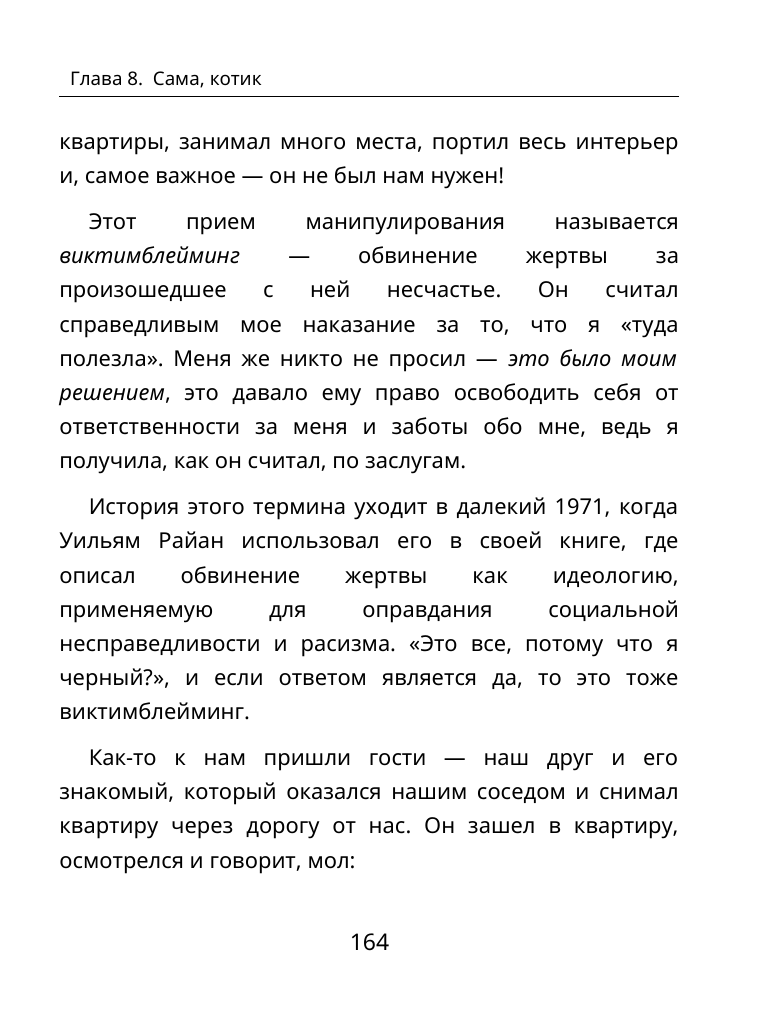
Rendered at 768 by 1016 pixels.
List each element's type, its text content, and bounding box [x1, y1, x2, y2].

text Как-то к нам пришли гости — наш друг и его знакомый, который оказался нашим соседом и снимал квартиру через дорогу от нас. Он зашел в квартиру, осмотрелся и говорит, мол: [59, 742, 679, 874]
text Этот прием манипулирования называется виктимблейминг — обвинение жертвы за произошедшее с ней несчастье. Он считал справедливым мое наказание за то, что я «туда полезла». Меня же никто не просил — это было моим решением, это давало ему право освободить себя от ответственности за меня и заботы обо мне, ведь я получила, как он считал, по заслугам. [59, 206, 679, 475]
text квартиры, занимал много места, портил весь интерьер и, самое важное — он не был нам нужен! [59, 126, 679, 190]
text История этого термина уходит в далекий 1971, когда Уильям Райан использовал его в своей книге, где описал обвинение жертвы как идеологию, применяемую для оправдания социальной несправедливости и расизма. «Это все, потому что я черный?», и если ответом является да, то это тоже виктимблейминг. [59, 491, 679, 726]
